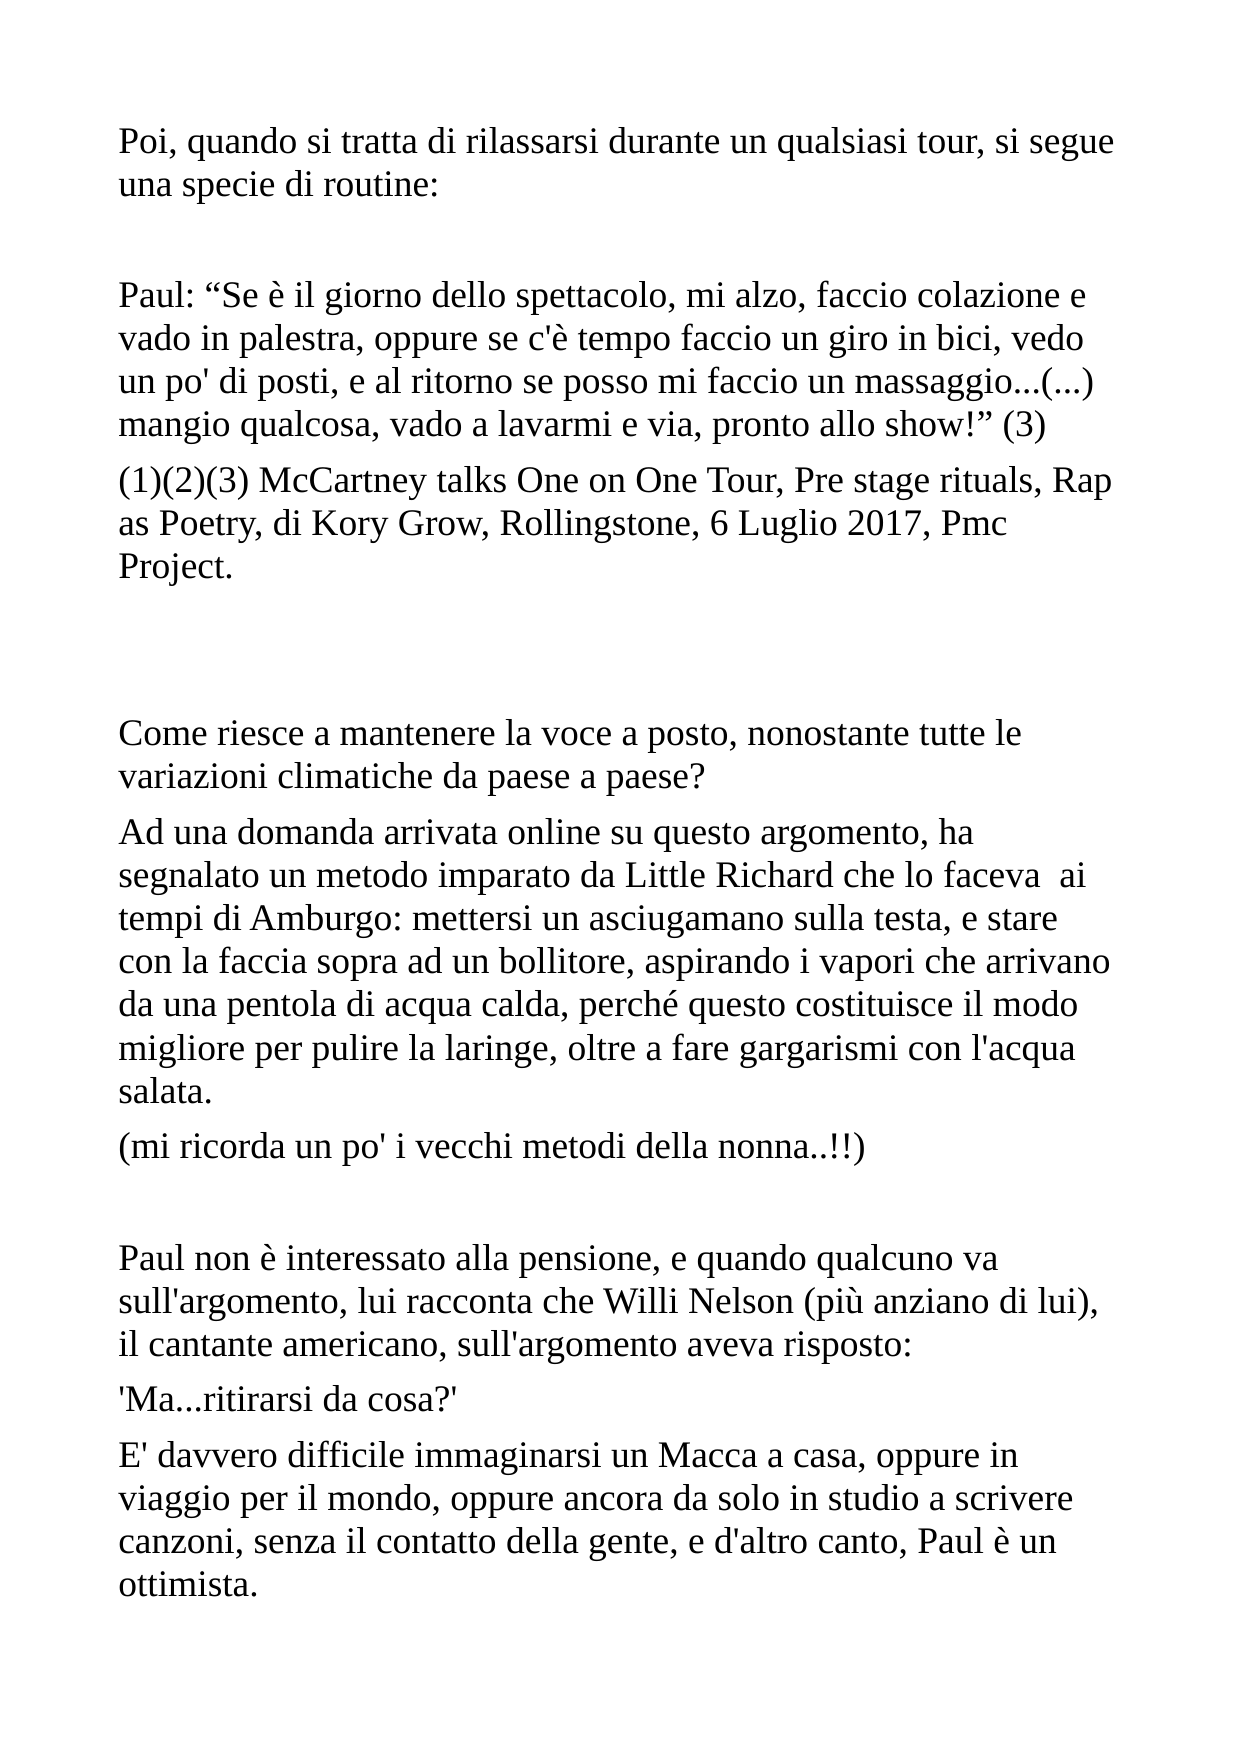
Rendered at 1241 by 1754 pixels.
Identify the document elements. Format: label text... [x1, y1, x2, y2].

text Come riesce a mantenere la voce a posto, nonostante tutte le variazioni climatiche da paese a paese? [118, 711, 1122, 797]
text E' davvero difficile immaginarsi un Macca a casa, oppure in viaggio per il mondo, oppure ancora da solo in studio a scrivere canzoni, senza il contatto della gente, e d'altro canto, Paul è un ottimista. [118, 1432, 1122, 1605]
text Paul: “Se è il giorno dello spettacolo, mi alzo, faccio colazione e vado in palestra, oppure se c'è tempo faccio un giro in bici, vedo un po' di posti, e al ritorno se posso mi faccio un massaggio...(...) mangio qualcosa, vado a lavarmi e via, pronto allo show!” (3) [118, 272, 1122, 445]
text Poi, quando si tratta di rilassarsi durante un qualsiasi tour, si segue una specie di routine: [118, 118, 1122, 204]
text Paul non è interessato alla pensione, e quando qualcuno va sull'argomento, lui racconta che Willi Nelson (più anziano di lui), il cantante americano, sull'argomento aveva risposto: [118, 1235, 1122, 1364]
text 'Ma...ritirarsi da cosa?' [118, 1377, 1122, 1420]
text (1)(2)(3) McCartney talks One on One Tour, Pre stage rituals, Rap as Poetry, di Kory Grow, Rollingstone, 6 Luglio 2017, Pmc Project. [118, 457, 1122, 587]
text (mi ricorda un po' i vecchi metodi della nonna..!!) [118, 1124, 1122, 1167]
text Ad una domanda arrivata online su questo argomento, ha segnalato un metodo imparato da Little Richard che lo faceva ai tempi di Amburgo: mettersi un asciugamano sulla testa, e stare con la faccia sopra ad un bollitore, aspirando i vapori che arrivano da una pentola di acqua calda, perché questo costituisce il modo migliore per pulire la laringe, oltre a fare gargarismi con l'acqua salata. [118, 809, 1122, 1111]
